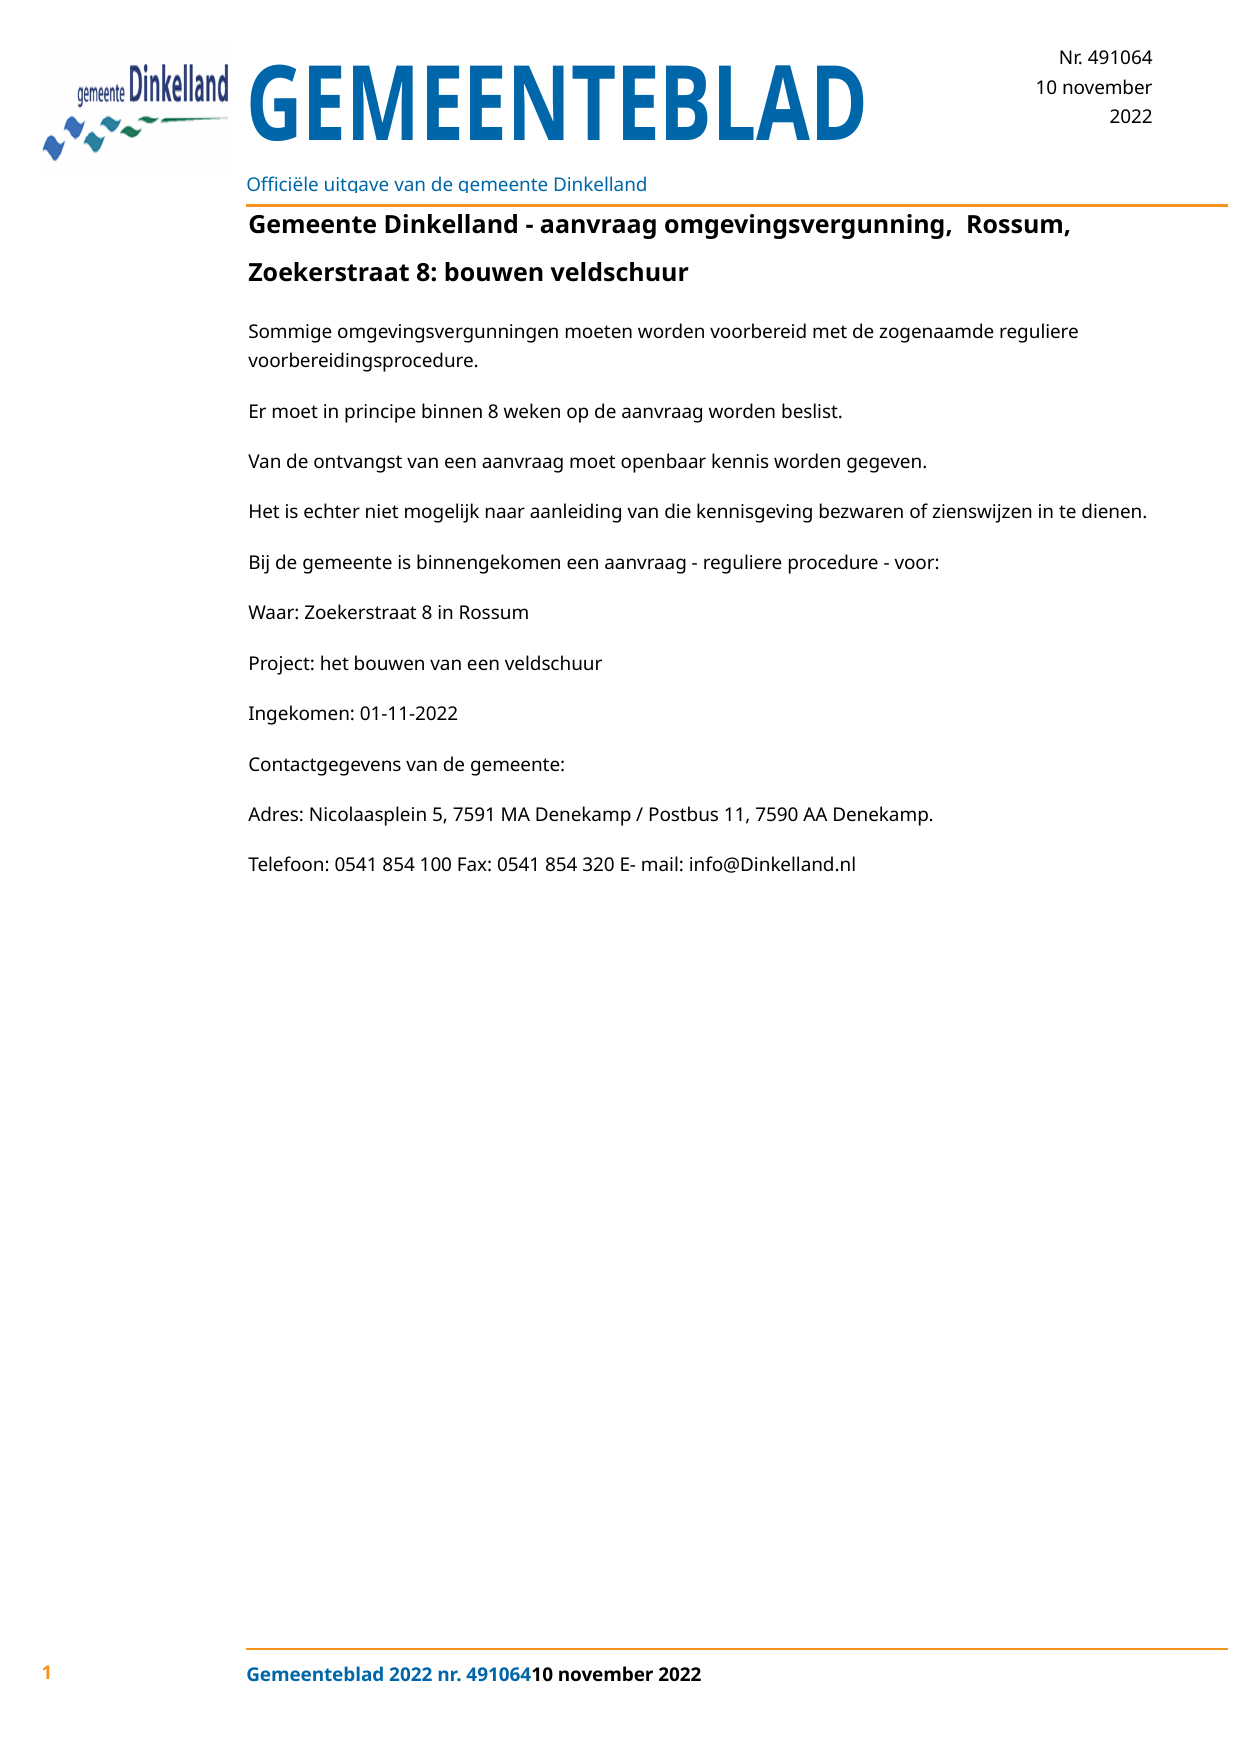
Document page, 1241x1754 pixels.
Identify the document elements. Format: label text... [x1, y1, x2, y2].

text Telefoon: 0541 854 100 Fax: 0541 854 320 E- mail: info@Dinkelland.nl [248, 852, 1152, 877]
text Van de ontvangst van een aanvraag moet openbaar kennis worden gegeven. [248, 448, 1152, 474]
text Project: het bouwen van een veldschuur [248, 650, 1152, 676]
text Sommige omgevingsvergunningen moeten worden voorbereid met de zogenaamde reguliere voorbereidingsprocedure. [248, 318, 1152, 373]
text Het is echter niet mogelijk naar aanleiding van die kennisgeving bezwaren of zienswijzen in te dienen. [248, 499, 1152, 524]
text Ingekomen: 01-11-2022 [248, 700, 1152, 726]
text Bij de gemeente is binnengekomen een aanvraag - reguliere procedure - voor: [248, 549, 1152, 575]
picture [41, 47, 231, 172]
text Contactgegevens van de gemeente: [248, 751, 1152, 777]
text Adres: Nicolaasplein 5, 7591 MA Denekamp / Postbus 11, 7590 AA Denekamp. [248, 801, 1152, 827]
text Gemeente Dinkelland - aanvraag omgevingsvergunning, Rossum, Zoekerstraat 8: bouwen veldschuur [248, 207, 1152, 288]
text Waar: Zoekerstraat 8 in Rossum [248, 599, 1152, 625]
text Er moet in principe binnen 8 weken op de aanvraag worden beslist. [248, 398, 1152, 424]
